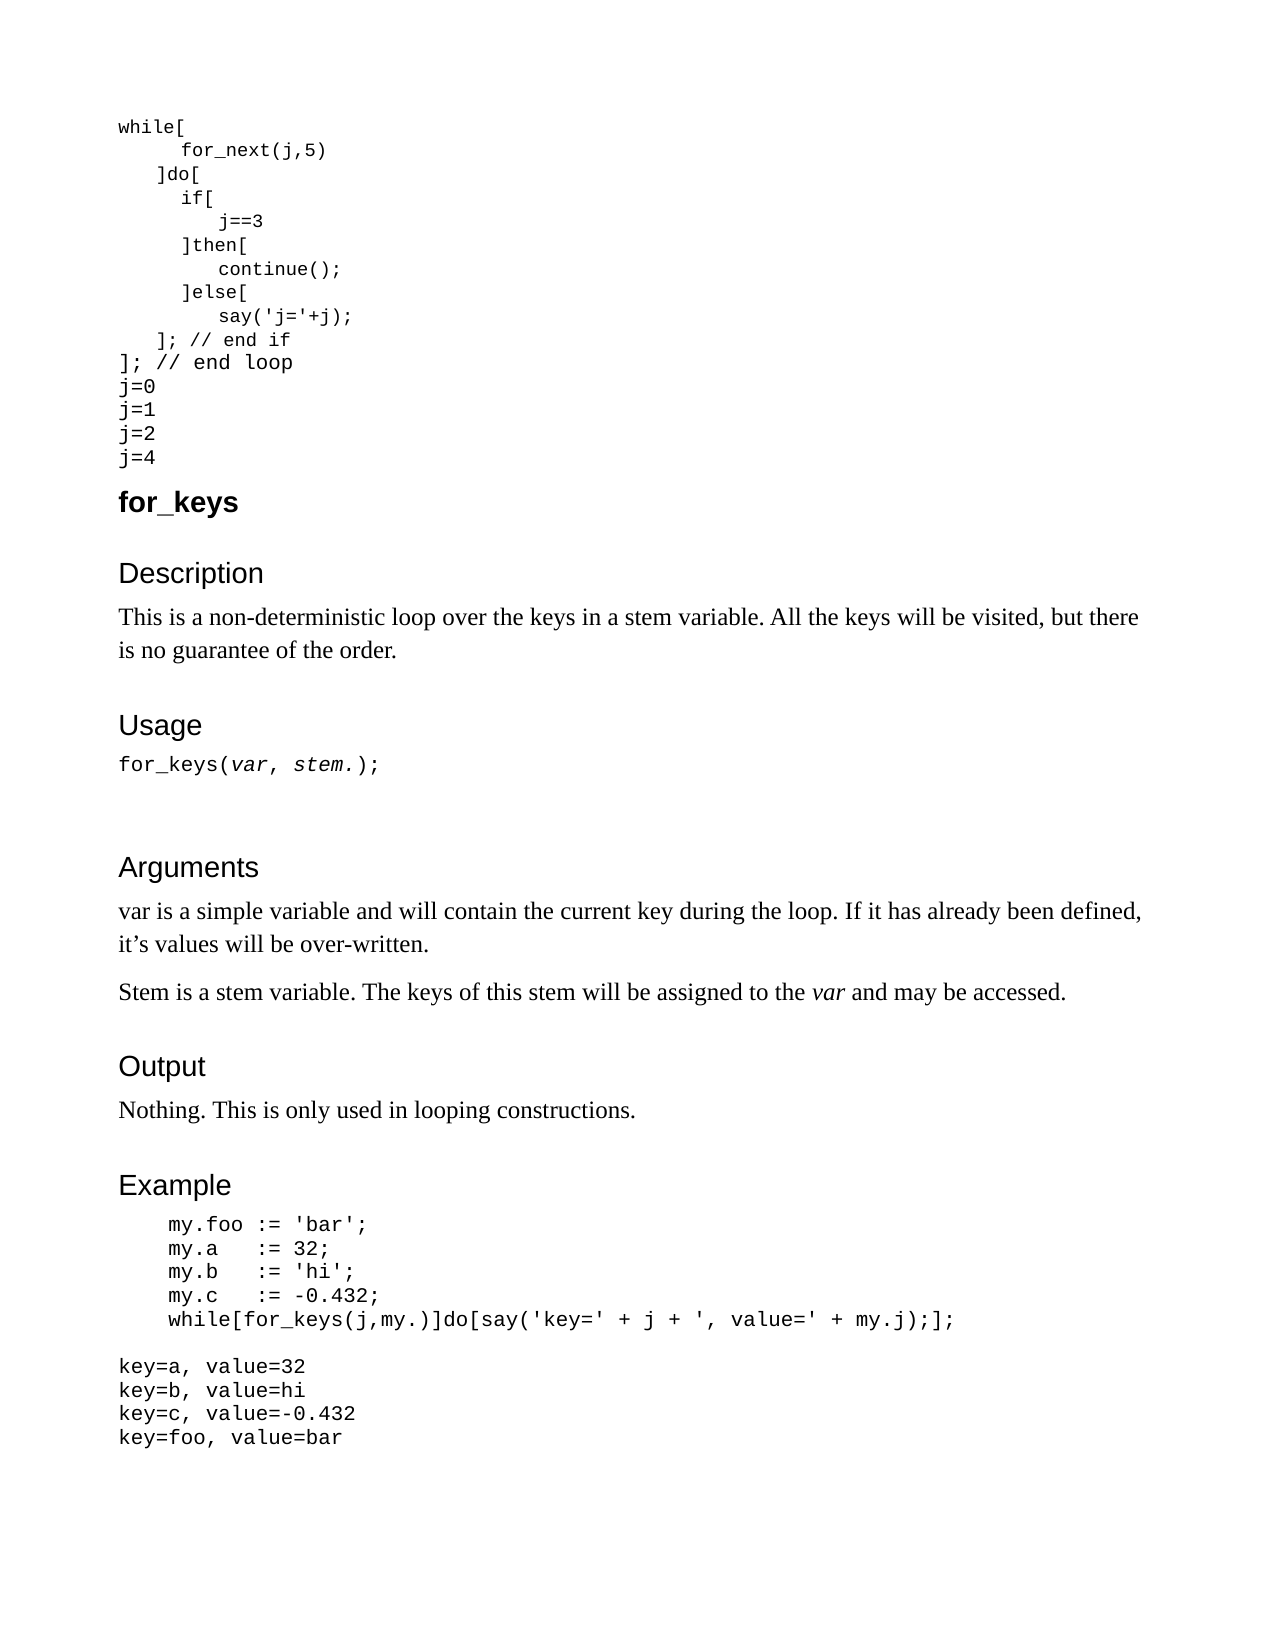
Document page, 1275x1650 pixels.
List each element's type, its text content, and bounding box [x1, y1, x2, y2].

text while[for_keys(j,my.)]do[say('key=' + j + ', value=' + my.j);]; [118, 1309, 1157, 1332]
text j=0 [118, 376, 1157, 399]
subtitle Description [118, 556, 1157, 590]
text var is a simple variable and will contain the current key during the loop. If it has already been defined, it’s values will be over-written. [118, 896, 1157, 958]
subtitle Usage [118, 708, 1157, 741]
text key=foo, value=bar [118, 1427, 1157, 1451]
text ]; // end if [118, 328, 1157, 352]
text key=c, value=-0.432 [118, 1403, 1157, 1427]
text key=b, value=hi [118, 1380, 1157, 1403]
subtitle Example [118, 1168, 1157, 1202]
text This is a non-deterministic loop over the keys in a stem variable. All the keys will be visited, but there is no guarantee of the order. [118, 602, 1157, 664]
text Stem is a stem variable. The keys of this stem will be assigned to the var and may be accessed. [118, 977, 1157, 1006]
text ]; // end loop [118, 352, 1157, 376]
text j=4 [118, 447, 1157, 470]
text key=a, value=32 [118, 1356, 1157, 1380]
text if[ [118, 187, 1157, 210]
text ]do[ [118, 163, 1157, 187]
text while[ [118, 118, 1157, 139]
text my.b := 'hi'; [118, 1261, 1157, 1285]
text my.a := 32; [118, 1238, 1157, 1261]
text j==3 [118, 210, 1157, 234]
text my.foo := 'bar'; [118, 1214, 1157, 1238]
text ]then[ [118, 234, 1157, 258]
text say('j='+j); [118, 305, 1157, 328]
text for_keys(var, stem.); [118, 754, 1157, 778]
subtitle Output [118, 1049, 1157, 1083]
text Nothing. This is only used in looping constructions. [118, 1096, 1157, 1124]
text ]else[ [118, 281, 1157, 305]
text continue(); [118, 258, 1157, 281]
text j=2 [118, 423, 1157, 447]
text my.c := -0.432; [118, 1285, 1157, 1309]
subtitle for_keys [118, 485, 1157, 519]
subtitle Arguments [118, 850, 1157, 884]
text j=1 [118, 399, 1157, 423]
text for_next(j,5) [118, 139, 1157, 163]
